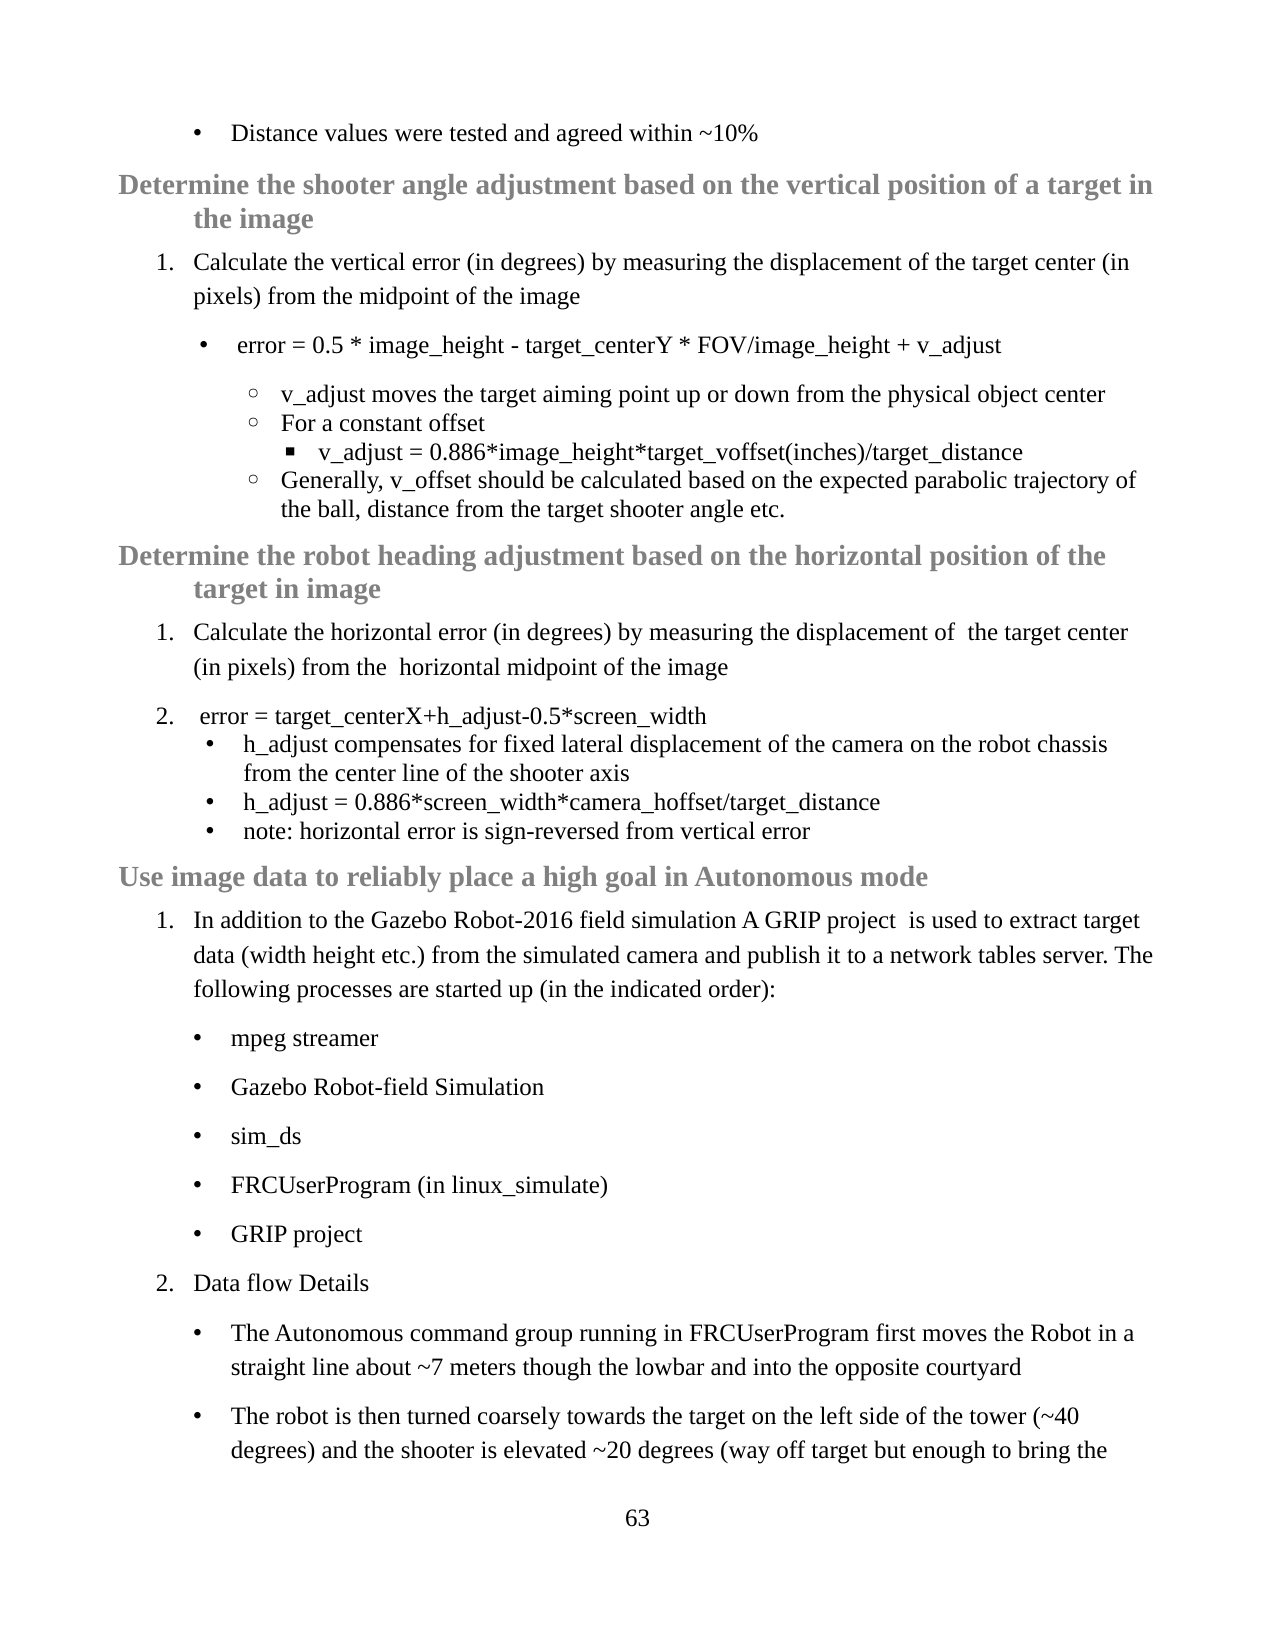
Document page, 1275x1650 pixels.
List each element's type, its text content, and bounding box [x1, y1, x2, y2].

list v_adjust = 0.886*image_height*target_voffset(inches)/target_distance [281, 437, 1157, 466]
subtitle Use image data to reliably place a high goal in Autonomous mode [118, 859, 1157, 893]
list v_adjust moves the target aiming point up or down from the physical object center [243, 379, 1157, 408]
list error = 0.5 * image_height - target_centerY * FOV/image_height + v_adjust [199, 330, 1157, 359]
list Generally, v_offset should be calculated based on the expected parabolic trajectory of the ball, distance from the target shooter angle etc. [243, 466, 1157, 523]
list The Autonomous command group running in FRCUserProgram first moves the Robot in a straight line about ~7 meters though the lowbar and into the opposite courtyard [193, 1318, 1157, 1381]
list note: horizontal error is sign-reversed from vertical error [206, 816, 1157, 844]
list FRCUserProgram (in linux_simulate) [193, 1170, 1157, 1199]
list h_adjust compensates for fixed lateral displacement of the camera on the robot chassis from the center line of the shooter axis [206, 729, 1157, 787]
list Calculate the vertical error (in degrees) by measuring the displacement of the target center (in pixels) from the midpoint of the image [156, 247, 1157, 310]
list error = target_centerX+h_adjust-0.5*screen_width [156, 701, 1157, 729]
list The robot is then turned coarsely towards the target on the left side of the tower (~40 degrees) and the shooter is elevated ~20 degrees (way off target but enough to bring the [193, 1401, 1157, 1464]
list In addition to the Gazebo Robot-2016 field simulation A GRIP project is used to extract target data (width height etc.) from the simulated camera and publish it to a network tables server. The following processes are started up (in the indicated order): [156, 905, 1157, 1003]
list GRIP project [193, 1219, 1157, 1248]
list Calculate the horizontal error (in degrees) by measuring the displacement of the target center (in pixels) from the horizontal midpoint of the image [156, 617, 1157, 681]
list h_adjust = 0.886*screen_width*camera_hoffset/target_distance [206, 787, 1157, 816]
subtitle Determine the robot heading adjustment based on the horizontal position of the target in image [118, 538, 1157, 605]
list For a constant offset [243, 408, 1157, 437]
list mpeg streamer [193, 1023, 1157, 1052]
list Distance values were tested and agreed within ~10% [193, 118, 1157, 147]
list sim_ds [193, 1121, 1157, 1150]
list Gazebo Robot-field Simulation [193, 1072, 1157, 1101]
subtitle Determine the shooter angle adjustment based on the vertical position of a target in the image [118, 167, 1157, 234]
list Data flow Details [156, 1268, 1157, 1297]
